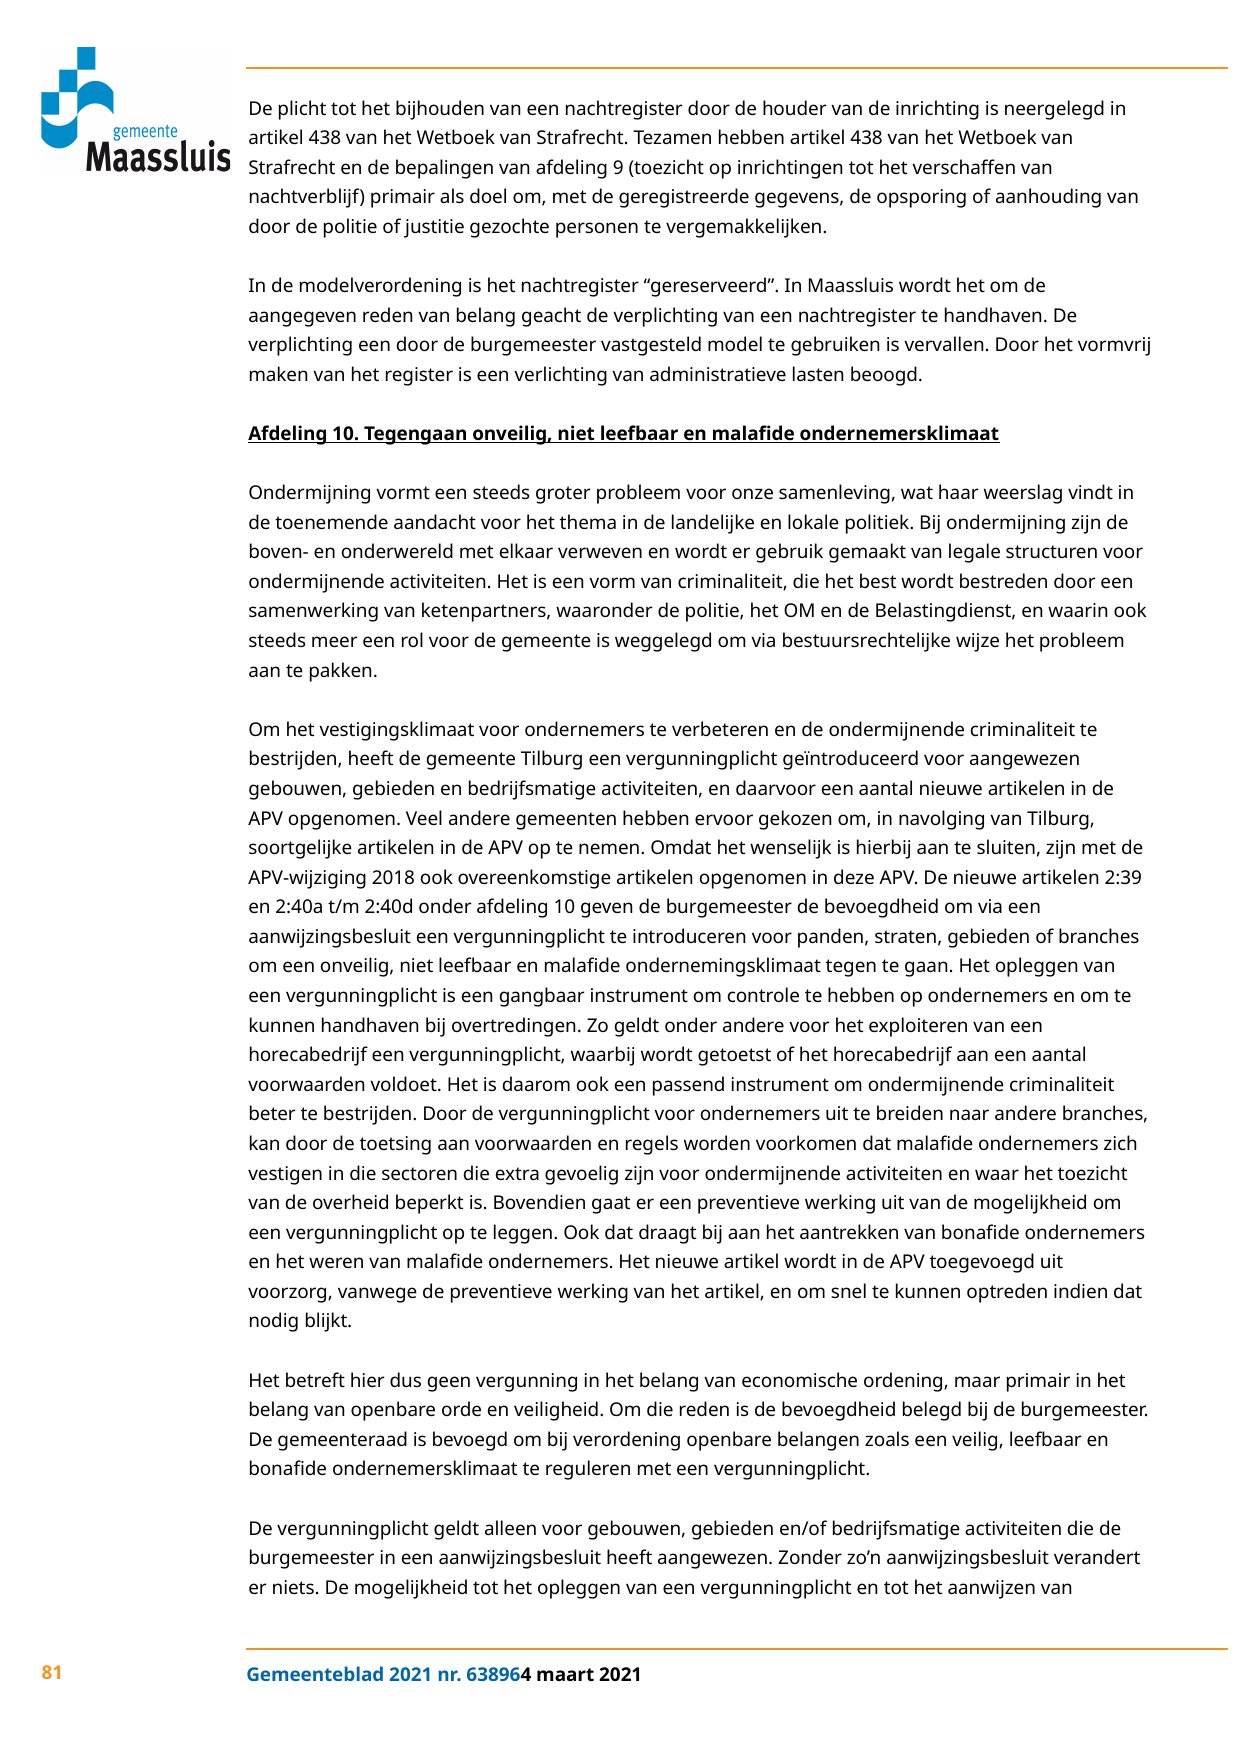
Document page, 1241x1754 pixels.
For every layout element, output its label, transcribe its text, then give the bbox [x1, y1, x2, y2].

text Het betreft hier dus geen vergunning in het belang van economische ordening, maar primair in het belang van openbare orde en veiligheid. Om die reden is de bevoegdheid belegd bij de burgemeester. De gemeenteraad is bevoegd om bij verordening openbare belangen zoals een veilig, leefbaar en bonafide ondernemersklimaat te reguleren met een vergunningplicht. [248, 1367, 1152, 1481]
text Ondermijning vormt een steeds groter probleem voor onze samenleving, wat haar weerslag vindt in de toenemende aandacht voor het thema in de landelijke en lokale politiek. Bij ondermijning zijn de boven- en onderwereld met elkaar verweven en wordt er gebruik gemaakt van legale structuren voor ondermijnende activiteiten. Het is een vorm van criminaliteit, die het best wordt bestreden door een samenwerking van ketenpartners, waaronder de politie, het OM en de Belastingdienst, en waarin ook steeds meer een rol voor de gemeente is weggelegd om via bestuursrechtelijke wijze het probleem aan te pakken. [248, 479, 1152, 683]
text De vergunningplicht geldt alleen voor gebouwen, gebieden en/of bedrijfsmatige activiteiten die de burgemeester in een aanwijzingsbesluit heeft aangewezen. Zonder zo’n aanwijzingsbesluit verandert er niets. De mogelijkheid tot het opleggen van een vergunningplicht en tot het aanwijzen van [248, 1515, 1152, 1600]
text Afdeling 10. Tegengaan onveilig, niet leefbaar en malafide ondernemersklimaat [248, 420, 1152, 446]
text Om het vestigingsklimaat voor ondernemers te verbeteren en de ondermijnende criminaliteit te bestrijden, heeft de gemeente Tilburg een vergunningplicht geïntroduceerd voor aangewezen gebouwen, gebieden en bedrijfsmatige activiteiten, en daarvoor een aantal nieuwe artikelen in de APV opgenomen. Veel andere gemeenten hebben ervoor gekozen om, in navolging van Tilburg, soortgelijke artikelen in de APV op te nemen. Omdat het wenselijk is hierbij aan te sluiten, zijn met de APV-wijziging 2018 ook overeenkomstige artikelen opgenomen in deze APV. De nieuwe artikelen 2:39 en 2:40a t/m 2:40d onder afdeling 10 geven de burgemeester de bevoegdheid om via een aanwijzingsbesluit een vergunningplicht te introduceren voor panden, straten, gebieden of branches om een onveilig, niet leefbaar en malafide ondernemingsklimaat tegen te gaan. Het opleggen van een vergunningplicht is een gangbaar instrument om controle te hebben op ondernemers en om te kunnen handhaven bij overtredingen. Zo geldt onder andere voor het exploiteren van een horecabedrijf een vergunningplicht, waarbij wordt getoetst of het horecabedrijf aan een aantal voorwaarden voldoet. Het is daarom ook een passend instrument om ondermijnende criminaliteit beter te bestrijden. Door de vergunningplicht voor ondernemers uit te breiden naar andere branches, kan door de toetsing aan voorwaarden en regels worden voorkomen dat malafide ondernemers zich vestigen in die sectoren die extra gevoelig zijn voor ondermijnende activiteiten en waar het toezicht van de overheid beperkt is. Bovendien gaat er een preventieve werking uit van de mogelijkheid om een vergunningplicht op te leggen. Ook dat draagt bij aan het aantrekken van bonafide ondernemers en het weren van malafide ondernemers. Het nieuwe artikel wordt in de APV toegevoegd uit voorzorg, vanwege de preventieve werking van het artikel, en om snel te kunnen optreden indien dat nodig blijkt. [248, 716, 1152, 1333]
text De plicht tot het bijhouden van een nachtregister door de houder van de inrichting is neergelegd in artikel 438 van het Wetboek van Strafrecht. Tezamen hebben artikel 438 van het Wetboek van Strafrecht en de bepalingen van afdeling 9 (toezicht op inrichtingen tot het verschaffen van nachtverblijf) primair als doel om, met de geregistreerde gegevens, de opsporing of aanhouding van door de politie of justitie gezochte personen te vergemakkelijken. [248, 95, 1152, 239]
text In de modelverordening is het nachtregister “gereserveerd”. In Maassluis wordt het om de aangegeven reden van belang geacht de verplichting van een nachtregister te handhaven. De verplichting een door de burgemeester vastgesteld model te gebruiken is vervallen. Door het vormvrij maken van het register is een verlichting van administratieve lasten beoogd. [248, 272, 1152, 387]
picture [41, 47, 231, 172]
picture [41, 47, 77, 92]
